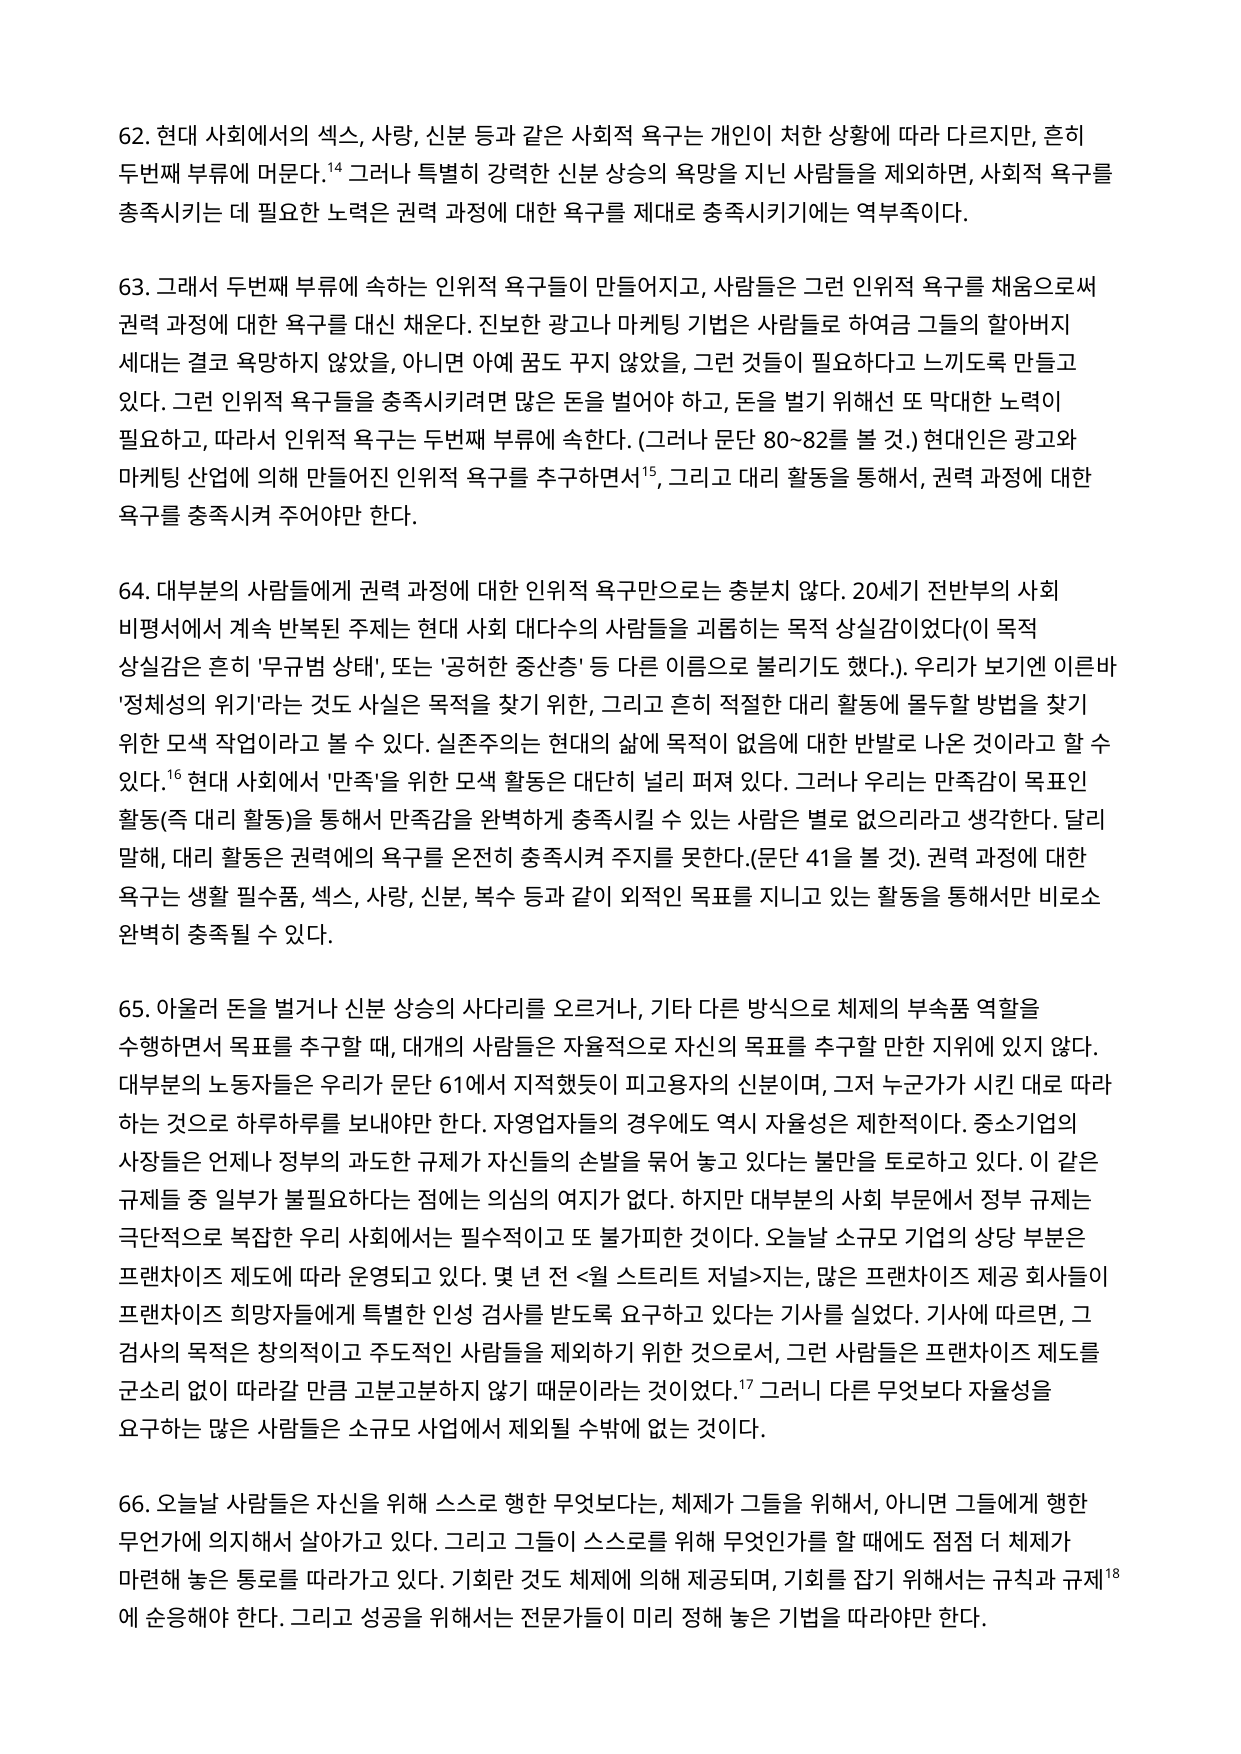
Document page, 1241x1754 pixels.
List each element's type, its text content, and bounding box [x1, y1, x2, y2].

text 66. 오늘날 사람들은 자신을 위해 스스로 행한 무엇보다는, 체제가 그들을 위해서, 아니면 그들에게 행한 무언가에 의지해서 살아가고 있다. 그리고 그들이 스스로를 위해 무엇인가를 할 때에도 점점 더 체제가 마련해 놓은 통로를 따라가고 있다. 기회란 것도 체제에 의해 제공되며, 기회를 잡기 위해서는 규칙과 규제18에 순응해야 한다. 그리고 성공을 위해서는 전문가들이 미리 정해 놓은 기법을 따라야만 한다. [118, 1486, 1122, 1634]
text 62. 현대 사회에서의 섹스, 사랑, 신분 등과 같은 사회적 욕구는 개인이 처한 상황에 따라 다르지만, 흔히 두번째 부류에 머문다.14 그러나 특별히 강력한 신분 상승의 욕망을 지닌 사람들을 제외하면, 사회적 욕구를 총족시키는 데 필요한 노력은 권력 과정에 대한 욕구를 제대로 충족시키기에는 역부족이다. [118, 118, 1122, 228]
text 64. 대부분의 사람들에게 권력 과정에 대한 인위적 욕구만으로는 충분치 않다. 20세기 전반부의 사회 비평서에서 계속 반복된 주제는 현대 사회 대다수의 사람들을 괴롭히는 목적 상실감이었다(이 목적 상실감은 흔히 '무규범 상태', 또는 '공허한 중산층' 등 다른 이름으로 불리기도 했다.). 우리가 보기엔 이른바 '정체성의 위기'라는 것도 사실은 목적을 찾기 위한, 그리고 흔히 적절한 대리 활동에 몰두할 방법을 찾기 위한 모색 작업이라고 볼 수 있다. 실존주의는 현대의 삶에 목적이 없음에 대한 반발로 나온 것이라고 할 수 있다.16 현대 사회에서 '만족'을 위한 모색 활동은 대단히 널리 퍼져 있다. 그러나 우리는 만족감이 목표인 활동(즉 대리 활동)을 통해서 만족감을 완벽하게 충족시킬 수 있는 사람은 별로 없으리라고 생각한다. 달리 말해, 대리 활동은 권력에의 욕구를 온전히 충족시켜 주지를 못한다.(문단 41을 볼 것). 권력 과정에 대한 욕구는 생활 필수품, 섹스, 사랑, 신분, 복수 등과 같이 외적인 목표를 지니고 있는 활동을 통해서만 비로소 완벽히 충족될 수 있다. [118, 572, 1122, 950]
text 65. 아울러 돈을 벌거나 신분 상승의 사다리를 오르거나, 기타 다른 방식으로 체제의 부속품 역할을 수행하면서 목표를 추구할 때, 대개의 사람들은 자율적으로 자신의 목표를 추구할 만한 지위에 있지 않다. 대부분의 노동자들은 우리가 문단 61에서 지적했듯이 피고용자의 신분이며, 그저 누군가가 시킨 대로 따라 하는 것으로 하루하루를 보내야만 한다. 자영업자들의 경우에도 역시 자율성은 제한적이다. 중소기업의 사장들은 언제나 정부의 과도한 규제가 자신들의 손발을 묶어 놓고 있다는 불만을 토로하고 있다. 이 같은 규제들 중 일부가 불필요하다는 점에는 의심의 여지가 없다. 하지만 대부분의 사회 부문에서 정부 규제는 극단적으로 복잡한 우리 사회에서는 필수적이고 또 불가피한 것이다. 오늘날 소규모 기업의 상당 부분은 프랜차이즈 제도에 따라 운영되고 있다. 몇 년 전 <월 스트리트 저널>지는, 많은 프랜차이즈 제공 회사들이 프랜차이즈 희망자들에게 특별한 인성 검사를 받도록 요구하고 있다는 기사를 실었다. 기사에 따르면, 그 검사의 목적은 창의적이고 주도적인 사람들을 제외하기 위한 것으로서, 그런 사람들은 프랜차이즈 제도를 군소리 없이 따라갈 만큼 고분고분하지 않기 때문이라는 것이었다.17 그러니 다른 무엇보다 자율성을 요구하는 많은 사람들은 소규모 사업에서 제외될 수밖에 없는 것이다. [118, 991, 1122, 1445]
text 63. 그래서 두번째 부류에 속하는 인위적 욕구들이 만들어지고, 사람들은 그런 인위적 욕구를 채움으로써 권력 과정에 대한 욕구를 대신 채운다. 진보한 광고나 마케팅 기법은 사람들로 하여금 그들의 할아버지 세대는 결코 욕망하지 않았을, 아니면 아예 꿈도 꾸지 않았을, 그런 것들이 필요하다고 느끼도록 만들고 있다. 그런 인위적 욕구들을 충족시키려면 많은 돈을 벌어야 하고, 돈을 벌기 위해선 또 막대한 노력이 필요하고, 따라서 인위적 욕구는 두번째 부류에 속한다. (그러나 문단 80~82를 볼 것.) 현대인은 광고와 마케팅 산업에 의해 만들어진 인위적 욕구를 추구하면서15, 그리고 대리 활동을 통해서, 권력 과정에 대한 욕구를 충족시켜 주어야만 한다. [118, 269, 1122, 532]
